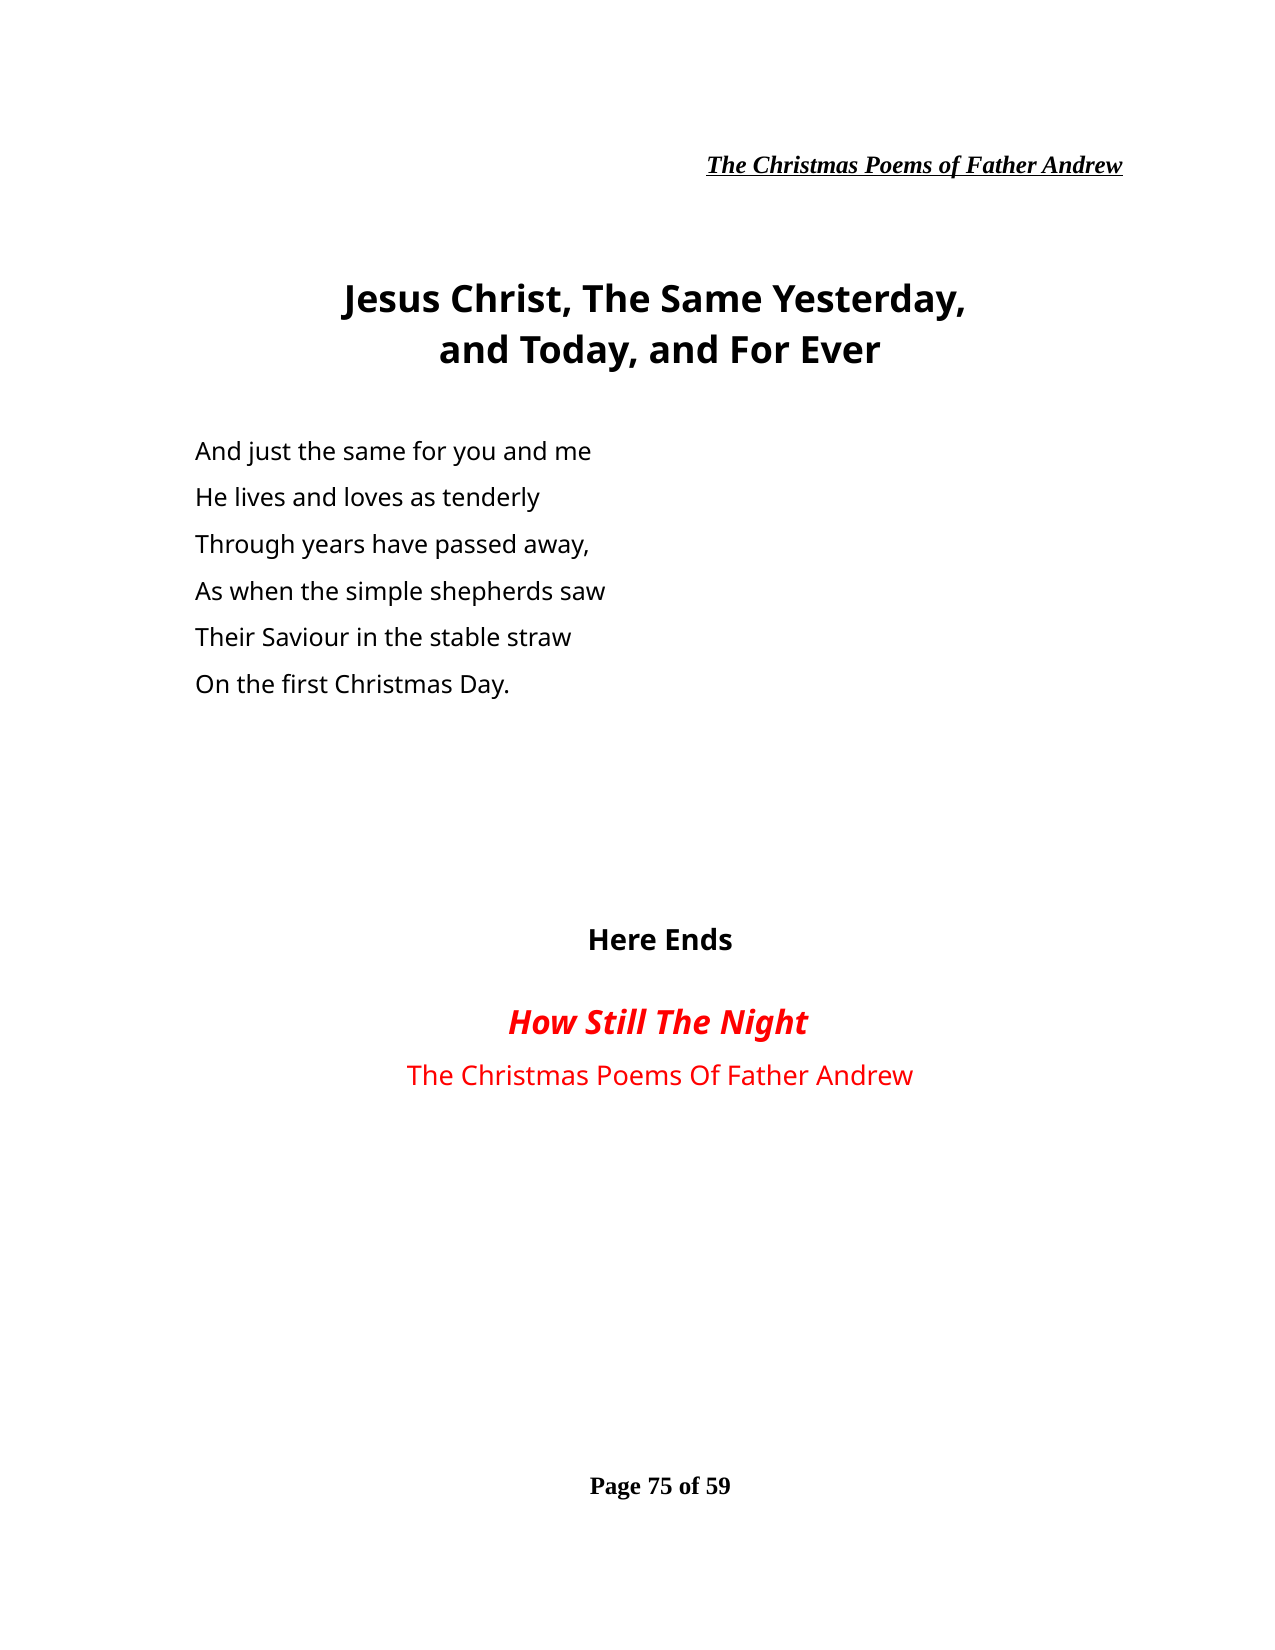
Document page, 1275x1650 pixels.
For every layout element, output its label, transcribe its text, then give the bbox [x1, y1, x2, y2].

text On the first Christmas Day. [195, 666, 1125, 700]
text Their Saviour in the stable straw [195, 620, 1125, 654]
text He lives and loves as tenderly [195, 480, 1125, 514]
text The Christmas Poems Of Father Andrew [195, 1057, 1125, 1093]
text Through years have passed away, [195, 527, 1125, 561]
text And just the same for you and me [195, 433, 1125, 467]
text Jesus Christ, The Same Yesterday, and Today, and For Ever [195, 272, 1125, 374]
text As when the simple shepherds saw [195, 573, 1125, 607]
text Here Ends How Still The Night [195, 919, 1125, 1044]
